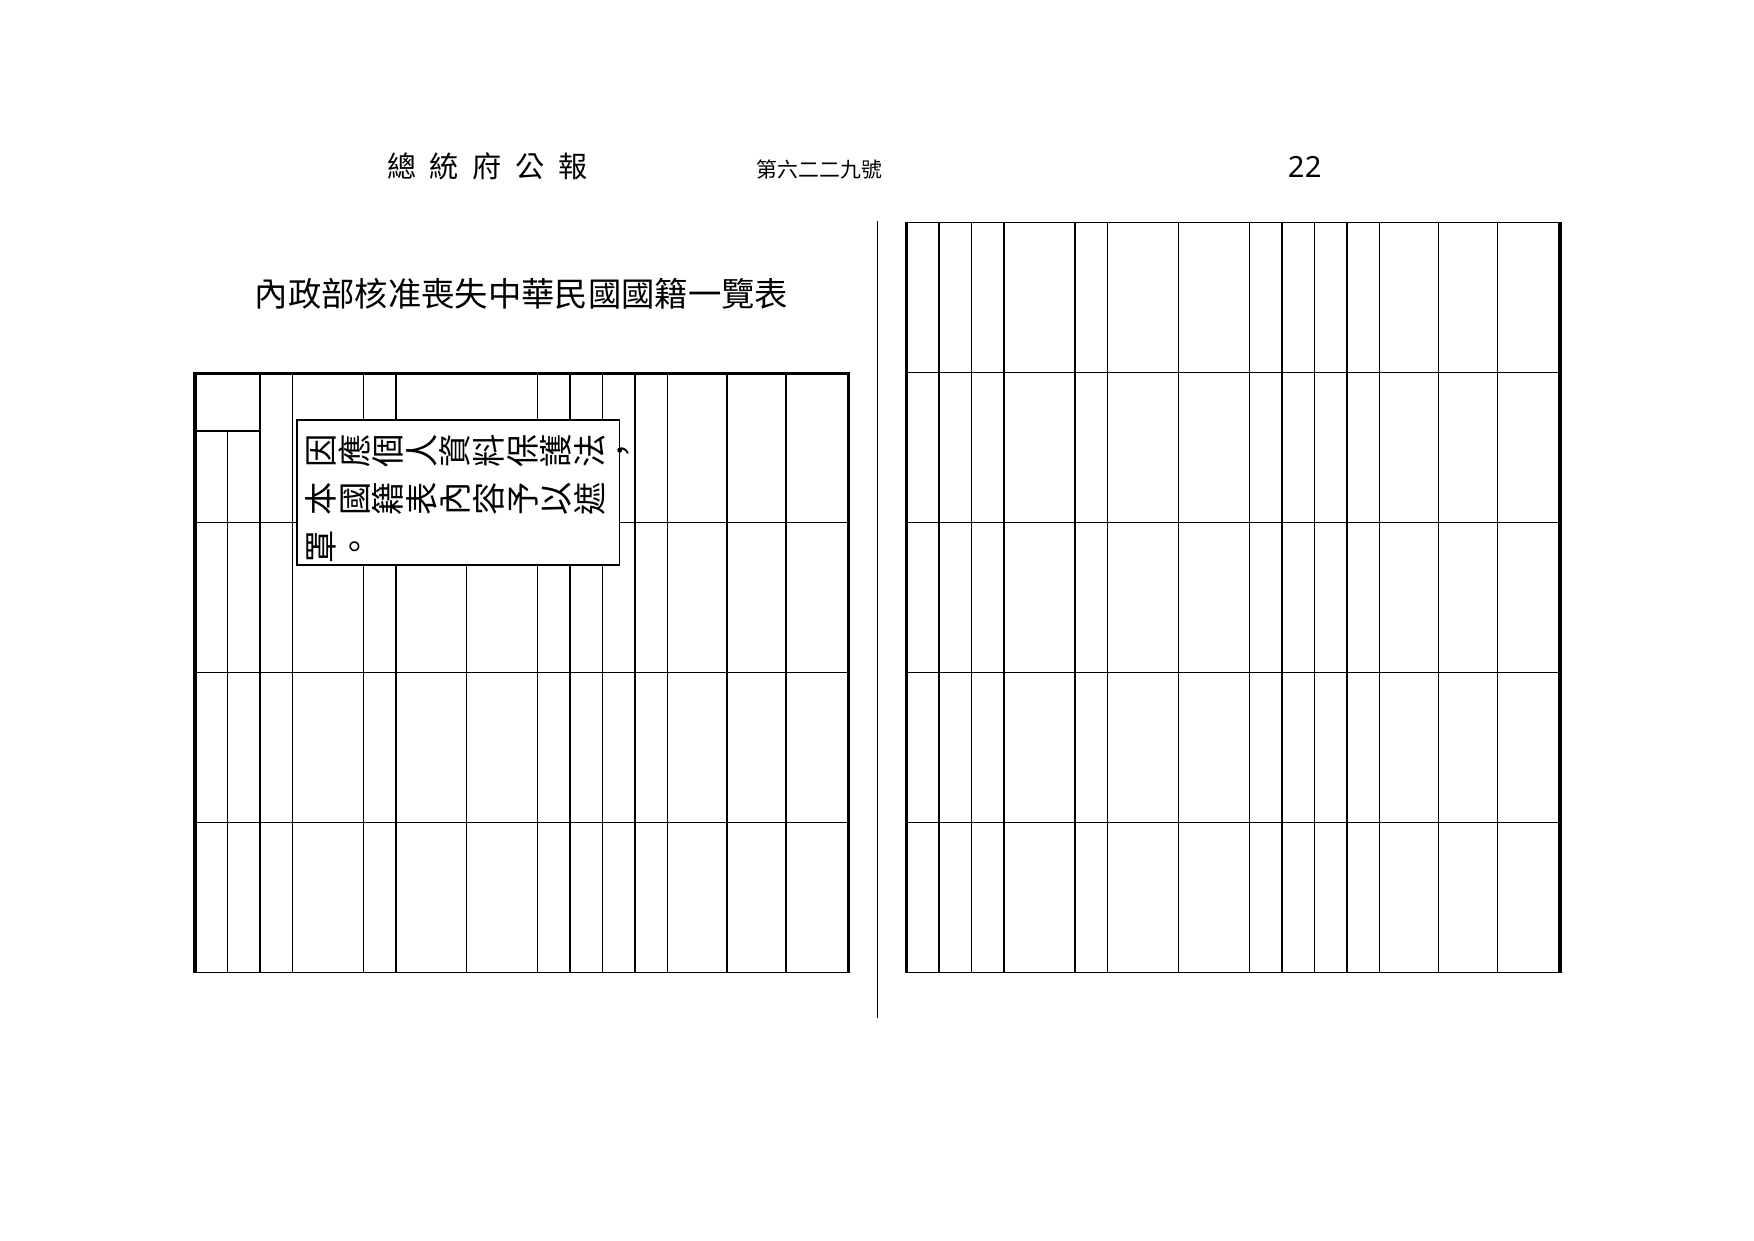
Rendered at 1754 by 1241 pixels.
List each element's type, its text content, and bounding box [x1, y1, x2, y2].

table_cell [1348, 823, 1379, 972]
table_cell [603, 823, 634, 972]
table_cell [419, 566, 443, 672]
table_cell [419, 673, 443, 822]
table_cell [668, 823, 697, 972]
table_cell [397, 673, 419, 822]
table_cell [756, 523, 785, 672]
table_cell [1315, 823, 1346, 972]
table_cell [1028, 523, 1051, 672]
table_cell [816, 673, 847, 822]
table_cell [197, 432, 227, 522]
table_cell [1439, 373, 1468, 522]
table_header [636, 375, 667, 522]
table_cell [1226, 823, 1249, 972]
table_cell [1283, 523, 1314, 672]
table_cell [1179, 523, 1202, 672]
table_cell [1348, 523, 1379, 672]
table_cell [571, 673, 602, 822]
table_cell [293, 673, 316, 822]
table_cell [228, 523, 259, 672]
table_cell [756, 673, 785, 822]
table_cell [940, 373, 971, 522]
table_cell [1005, 523, 1028, 672]
table_cell [1226, 673, 1249, 822]
table_cell [1028, 673, 1051, 822]
table_cell [443, 823, 466, 972]
table_cell [443, 673, 466, 822]
table_cell [1439, 523, 1468, 672]
table_cell [728, 823, 756, 972]
table_cell [490, 823, 514, 972]
table_cell [1028, 823, 1051, 972]
table_cell [1498, 523, 1527, 672]
table_cell [538, 823, 569, 972]
table_cell [1051, 823, 1074, 972]
table_cell [1468, 673, 1497, 822]
table_cell [1348, 673, 1379, 822]
table_cell [1005, 223, 1028, 372]
table_cell [908, 673, 938, 822]
table_cell [1498, 823, 1527, 972]
table_cell [467, 673, 490, 822]
table_cell [1283, 673, 1314, 822]
table_cell [1348, 223, 1379, 372]
table_cell [1131, 673, 1155, 822]
table_cell [908, 373, 938, 522]
table_cell [1179, 373, 1202, 522]
table_cell [636, 523, 667, 672]
table_cell [1202, 673, 1226, 822]
table_cell [1226, 223, 1249, 372]
table_cell [972, 223, 1003, 372]
table_cell [972, 373, 1003, 522]
table_cell [787, 523, 816, 672]
table_cell [1076, 673, 1107, 822]
table_cell [1202, 223, 1226, 372]
table_cell [419, 823, 443, 972]
table_cell [1005, 673, 1028, 822]
table_cell [1202, 523, 1226, 672]
table_cell [340, 673, 363, 822]
table_cell [756, 823, 785, 972]
table_cell [1315, 523, 1346, 672]
table_cell [1051, 673, 1074, 822]
table_cell [972, 823, 1003, 972]
table_header [261, 375, 292, 522]
table_header [728, 375, 785, 522]
table_cell [443, 566, 466, 672]
table_cell [340, 566, 363, 672]
table_cell [261, 673, 292, 822]
text 內政部核准喪失中華民國國籍一覽表 [195, 222, 847, 328]
table_cell [1513, 673, 1527, 822]
table_cell [972, 523, 1003, 672]
table_cell [1380, 373, 1409, 522]
table_cell [1380, 523, 1409, 672]
table_cell [538, 566, 569, 672]
table_cell [1051, 223, 1074, 372]
table_cell [1076, 523, 1107, 672]
table_cell [1542, 673, 1558, 822]
table_cell [316, 566, 339, 672]
table_cell [1283, 373, 1314, 522]
table_cell [603, 523, 634, 672]
table_cell [1028, 223, 1051, 372]
table_cell [1498, 673, 1512, 822]
table_cell [1108, 673, 1131, 822]
table_cell [1409, 373, 1438, 522]
table_header [787, 375, 847, 522]
table_cell [1527, 823, 1558, 972]
table_cell [697, 673, 726, 822]
table_cell [1131, 823, 1155, 972]
table_cell [228, 673, 259, 822]
table_cell [1348, 373, 1379, 522]
table_cell [1028, 373, 1051, 522]
table_cell [571, 823, 602, 972]
table_cell [1468, 223, 1497, 372]
table_cell [1527, 373, 1558, 522]
table_cell [697, 523, 726, 672]
table_cell [908, 523, 938, 672]
table_cell [514, 823, 537, 972]
table_cell [1202, 823, 1226, 972]
table_cell [316, 673, 339, 822]
table_cell [1155, 223, 1178, 372]
table_cell [364, 566, 395, 672]
table_cell [197, 523, 227, 672]
table_cell [1155, 523, 1178, 672]
table_cell [1051, 373, 1074, 522]
table_cell [787, 673, 816, 822]
table_cell [340, 823, 363, 972]
table_cell [728, 523, 756, 672]
table_cell [397, 823, 419, 972]
table_cell [1108, 823, 1131, 972]
table_cell [1250, 523, 1281, 672]
table_cell [1250, 373, 1281, 522]
table_cell [467, 823, 490, 972]
table_cell [908, 823, 938, 972]
table_cell [228, 432, 259, 522]
table_cell [1155, 373, 1178, 522]
table_cell [1315, 673, 1346, 822]
table_cell [1439, 223, 1468, 372]
table_cell [636, 673, 667, 822]
table_header [571, 375, 602, 419]
table_cell [1250, 673, 1281, 822]
table_cell [1005, 823, 1028, 972]
table_cell [364, 823, 395, 972]
table_cell [1527, 673, 1542, 822]
table_header [538, 375, 569, 419]
table_cell [1527, 223, 1558, 372]
table_cell [490, 673, 514, 822]
table_cell [538, 673, 569, 822]
table_header [197, 375, 259, 430]
table_cell [1409, 523, 1438, 672]
table_header [397, 375, 537, 419]
table_cell [1283, 223, 1314, 372]
table_cell [1108, 523, 1131, 672]
table_cell [1005, 373, 1028, 522]
table_cell [1155, 823, 1178, 972]
table_cell [364, 673, 395, 822]
table_cell [1131, 373, 1155, 522]
table_header [668, 375, 726, 522]
table_cell [668, 523, 697, 672]
table_cell [972, 673, 1003, 822]
table_cell [1179, 223, 1202, 372]
table_cell [261, 823, 292, 972]
table_cell [316, 823, 339, 972]
table_cell [668, 673, 697, 822]
table_cell [940, 223, 971, 372]
table_cell [1380, 223, 1409, 372]
table_cell [1179, 823, 1202, 972]
table_cell [1250, 823, 1281, 972]
table_cell [1076, 823, 1107, 972]
table_cell [397, 566, 419, 672]
table_cell [787, 823, 816, 972]
table_cell [197, 673, 227, 822]
table_cell [940, 823, 971, 972]
table_cell [490, 566, 514, 672]
table_cell [1051, 523, 1074, 672]
table_cell [1108, 373, 1131, 522]
table_header [603, 375, 634, 522]
table_cell [1131, 223, 1155, 372]
table_cell [1409, 673, 1438, 822]
table_cell [1250, 223, 1281, 372]
table_cell [1498, 373, 1527, 522]
table_cell [228, 823, 259, 972]
table_cell [816, 823, 847, 972]
table_cell [1076, 223, 1107, 372]
table_cell [908, 223, 938, 372]
table_cell [514, 566, 537, 672]
table_cell [571, 566, 602, 672]
table_cell [636, 823, 667, 972]
table_cell [1076, 373, 1107, 522]
table_cell [1315, 223, 1346, 372]
table_cell [197, 823, 227, 972]
table_cell [940, 673, 971, 822]
table_cell [697, 823, 726, 972]
table_cell [1498, 223, 1527, 372]
table_cell [940, 523, 971, 672]
table_cell [603, 673, 634, 822]
table_cell [1380, 823, 1409, 972]
table_cell [1226, 523, 1249, 672]
table_cell [1439, 823, 1468, 972]
table_cell [1131, 523, 1155, 672]
table_cell [1155, 673, 1178, 822]
table_cell [1380, 673, 1409, 822]
table_cell [1226, 373, 1249, 522]
table_cell [816, 523, 847, 672]
table_cell [293, 523, 316, 672]
table_cell [1439, 673, 1468, 822]
table_cell [1468, 523, 1497, 672]
table_header [293, 375, 363, 522]
table_cell [1409, 223, 1438, 372]
table_cell [1468, 373, 1497, 522]
table_cell [1315, 373, 1346, 522]
table_cell [1409, 823, 1438, 972]
table_cell [1283, 823, 1314, 972]
table_cell [728, 673, 756, 822]
table_cell [1468, 823, 1497, 972]
table_header [364, 375, 395, 419]
table_cell [514, 673, 537, 822]
table_cell [1202, 373, 1226, 522]
table_cell [467, 566, 490, 672]
table_cell [1108, 223, 1131, 372]
table_cell [293, 823, 316, 972]
table_cell [1527, 523, 1558, 672]
table_cell [261, 523, 292, 672]
table_cell [1179, 673, 1202, 822]
